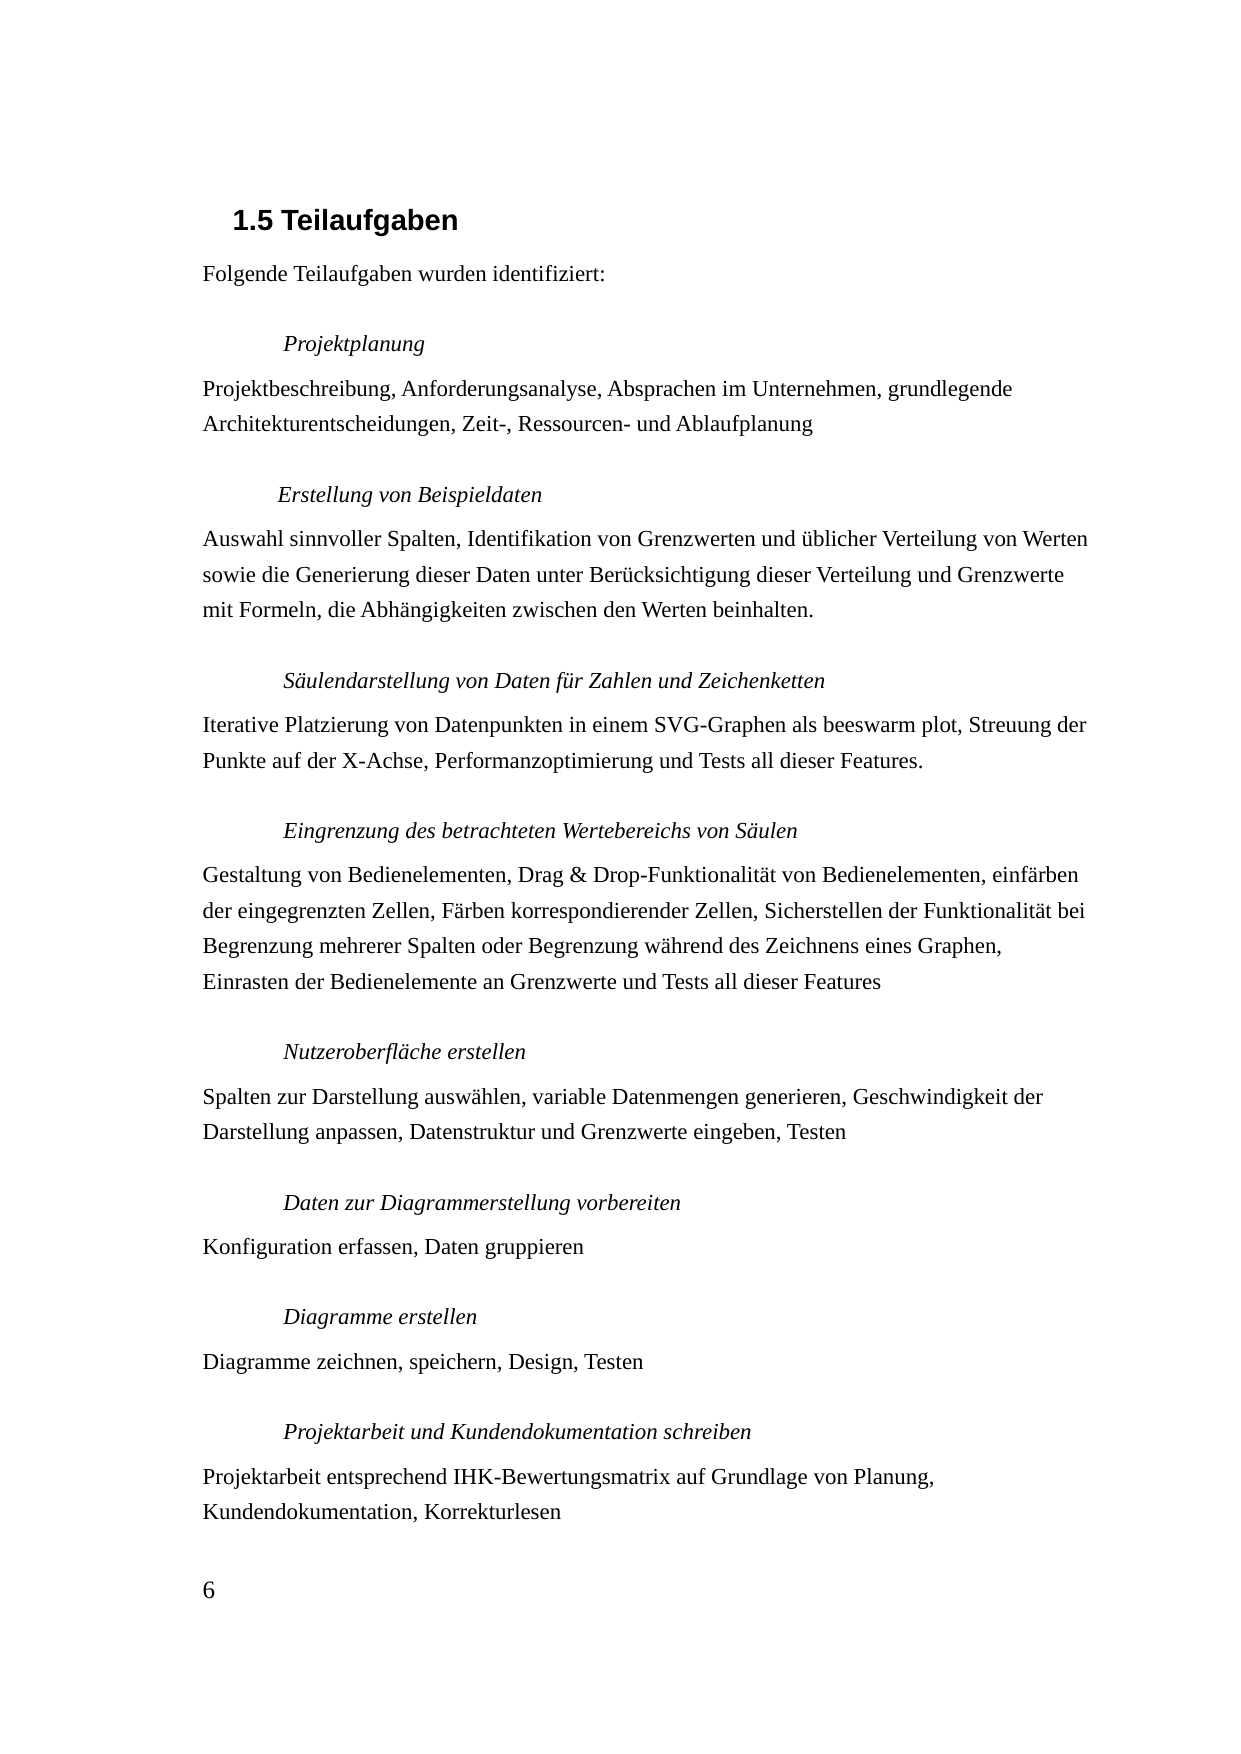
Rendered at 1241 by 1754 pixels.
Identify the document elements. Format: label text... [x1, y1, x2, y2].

subtitle 1.5 Teilaufgaben [232, 202, 1091, 236]
text Spalten zur Darstellung auswählen, variable Datenmengen generieren, Geschwindigkeit der Darstellung anpassen, Datenstruktur und Grenzwerte eingeben, Testen [202, 1083, 1091, 1145]
subtitle Daten zur Diagrammerstellung vorbereiten [202, 1189, 1091, 1215]
text Gestaltung von Bedienelementen, Drag & Drop-Funktionalität von Bedienelementen, einfärben der eingegrenzten Zellen, Färben korrespondierender Zellen, Sicherstellen der Funktionalität bei Begrenzung mehrerer Spalten oder Begrenzung während des Zeichnens eines Graphen, Einrasten der Bedienelemente an Grenzwerte und Tests all dieser Features [202, 861, 1091, 994]
text Iterative Platzierung von Datenpunkten in einem SVG-Graphen als beeswarm plot, Streuung der Punkte auf der X-Achse, Performanzoptimierung und Tests all dieser Features. [202, 711, 1091, 773]
subtitle Projektplanung [202, 331, 1091, 357]
text Projektbeschreibung, Anforderungsanalyse, Absprachen im Unternehmen, grundlegende Architekturentscheidungen, Zeit-, Ressourcen- und Ablaufplanung [202, 375, 1091, 437]
subtitle Säulendarstellung von Daten für Zahlen und Zeichenketten [202, 667, 1091, 693]
subtitle Erstellung von Beispieldaten [202, 481, 1091, 507]
text Konfiguration erfassen, Daten gruppieren [202, 1233, 1091, 1259]
text Diagramme zeichnen, speichern, Design, Testen [202, 1348, 1091, 1374]
subtitle Nutzeroberfläche erstellen [202, 1038, 1091, 1065]
text Auswahl sinnvoller Spalten, Identifikation von Grenzwerten und üblicher Verteilung von Werten sowie die Generierung dieser Daten unter Berücksichtigung dieser Verteilung und Grenzwerte mit Formeln, die Abhängigkeiten zwischen den Werten beinhalten. [202, 525, 1091, 623]
subtitle Diagramme erstellen [202, 1303, 1091, 1330]
text Projektarbeit entsprechend IHK-Bewertungsmatrix auf Grundlage von Planung, Kundendokumentation, Korrekturlesen [202, 1463, 1091, 1524]
text Folgende Teilaufgaben wurden identifiziert: [202, 260, 1091, 287]
subtitle Projektarbeit und Kundendokumentation schreiben [202, 1418, 1091, 1444]
subtitle Eingrenzung des betrachteten Wertebereichs von Säulen [202, 817, 1091, 843]
